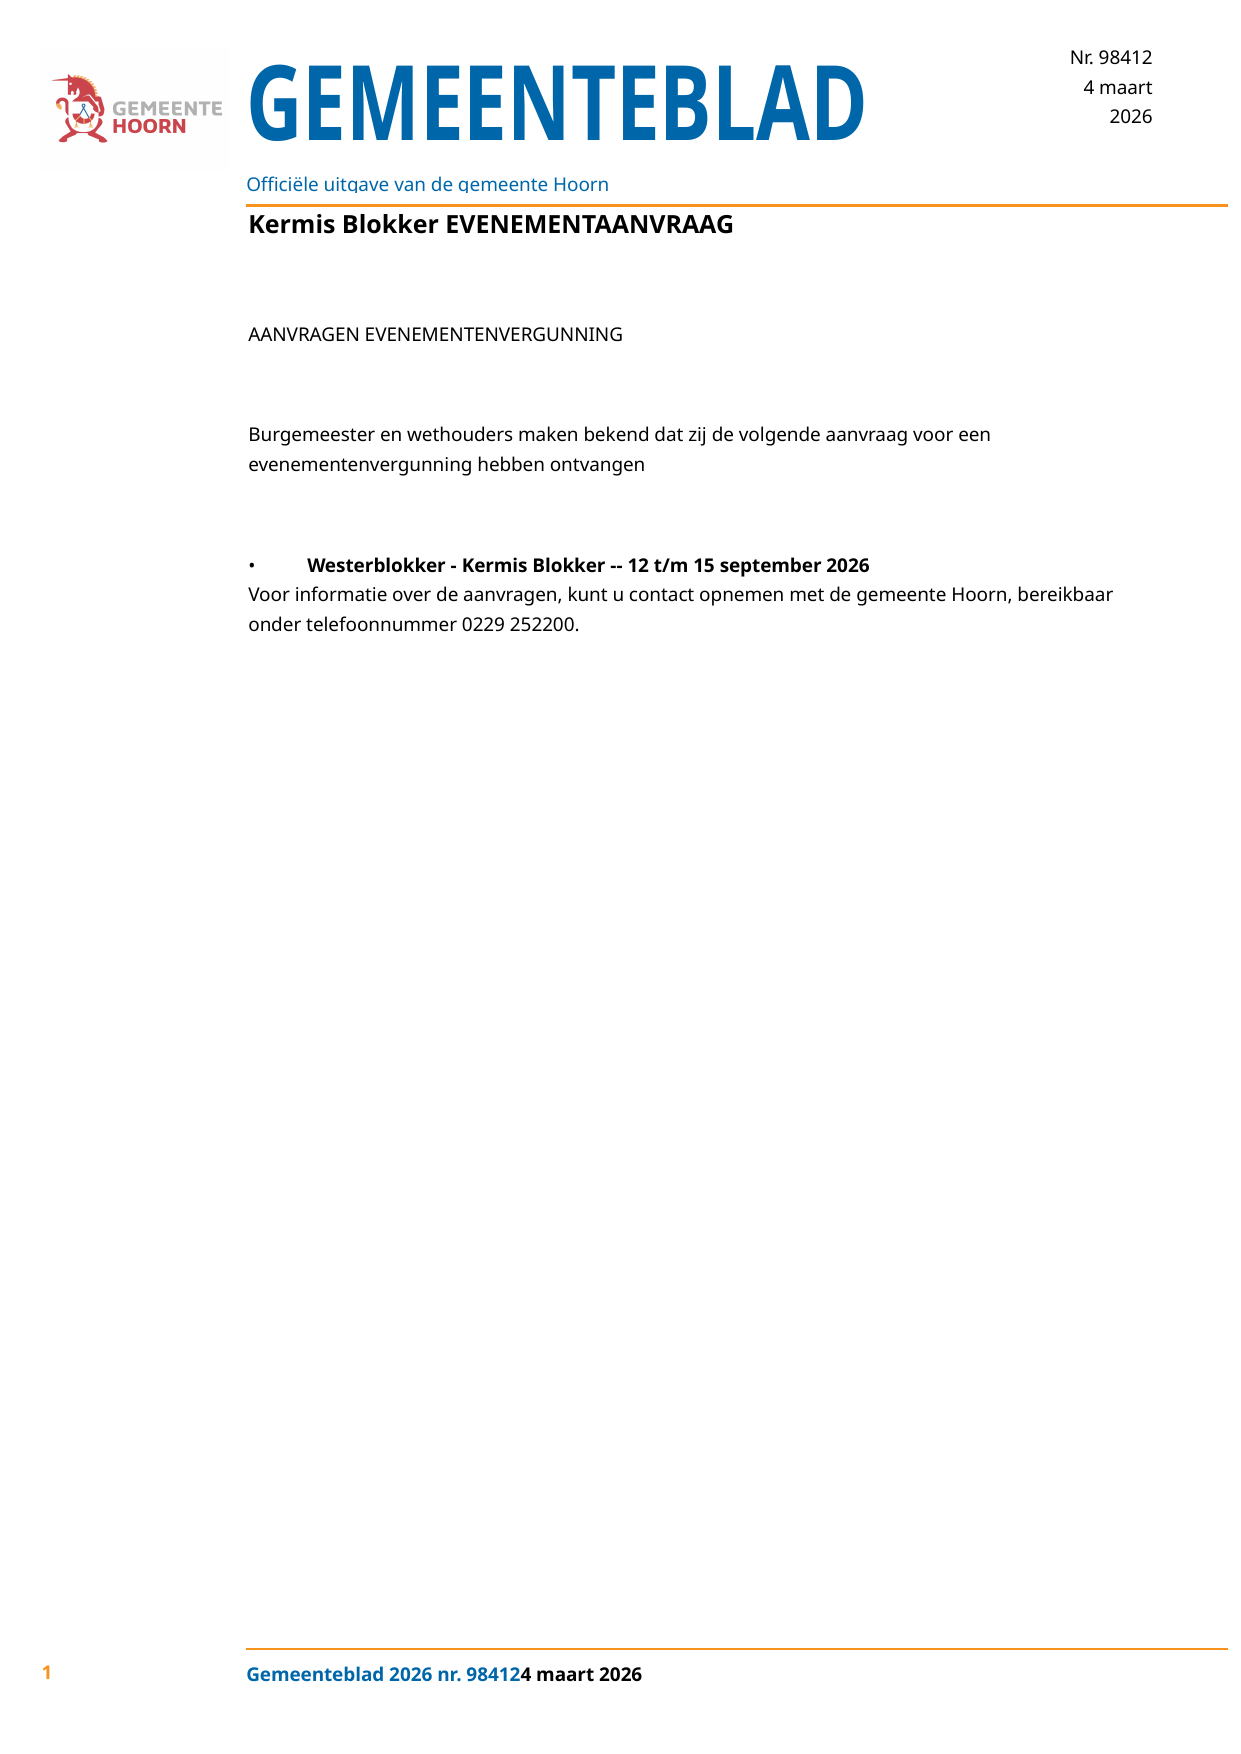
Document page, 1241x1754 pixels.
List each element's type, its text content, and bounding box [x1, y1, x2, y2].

list Westerblokker - Kermis Blokker -- 12 t/m 15 september 2026 [248, 552, 1152, 578]
text Kermis Blokker EVENEMENTAANVRAAG [248, 207, 1152, 241]
text AANVRAGEN EVENEMENTENVERGUNNING [248, 321, 1152, 346]
text Burgemeester en wethouders maken bekend dat zij de volgende aanvraag voor een evenementenvergunning hebben ontvangen [248, 422, 1152, 477]
picture [41, 47, 231, 172]
text Voor informatie over de aanvragen, kunt u contact opnemen met de gemeente Hoorn, bereikbaar onder telefoonnummer 0229 252200. [248, 582, 1152, 637]
